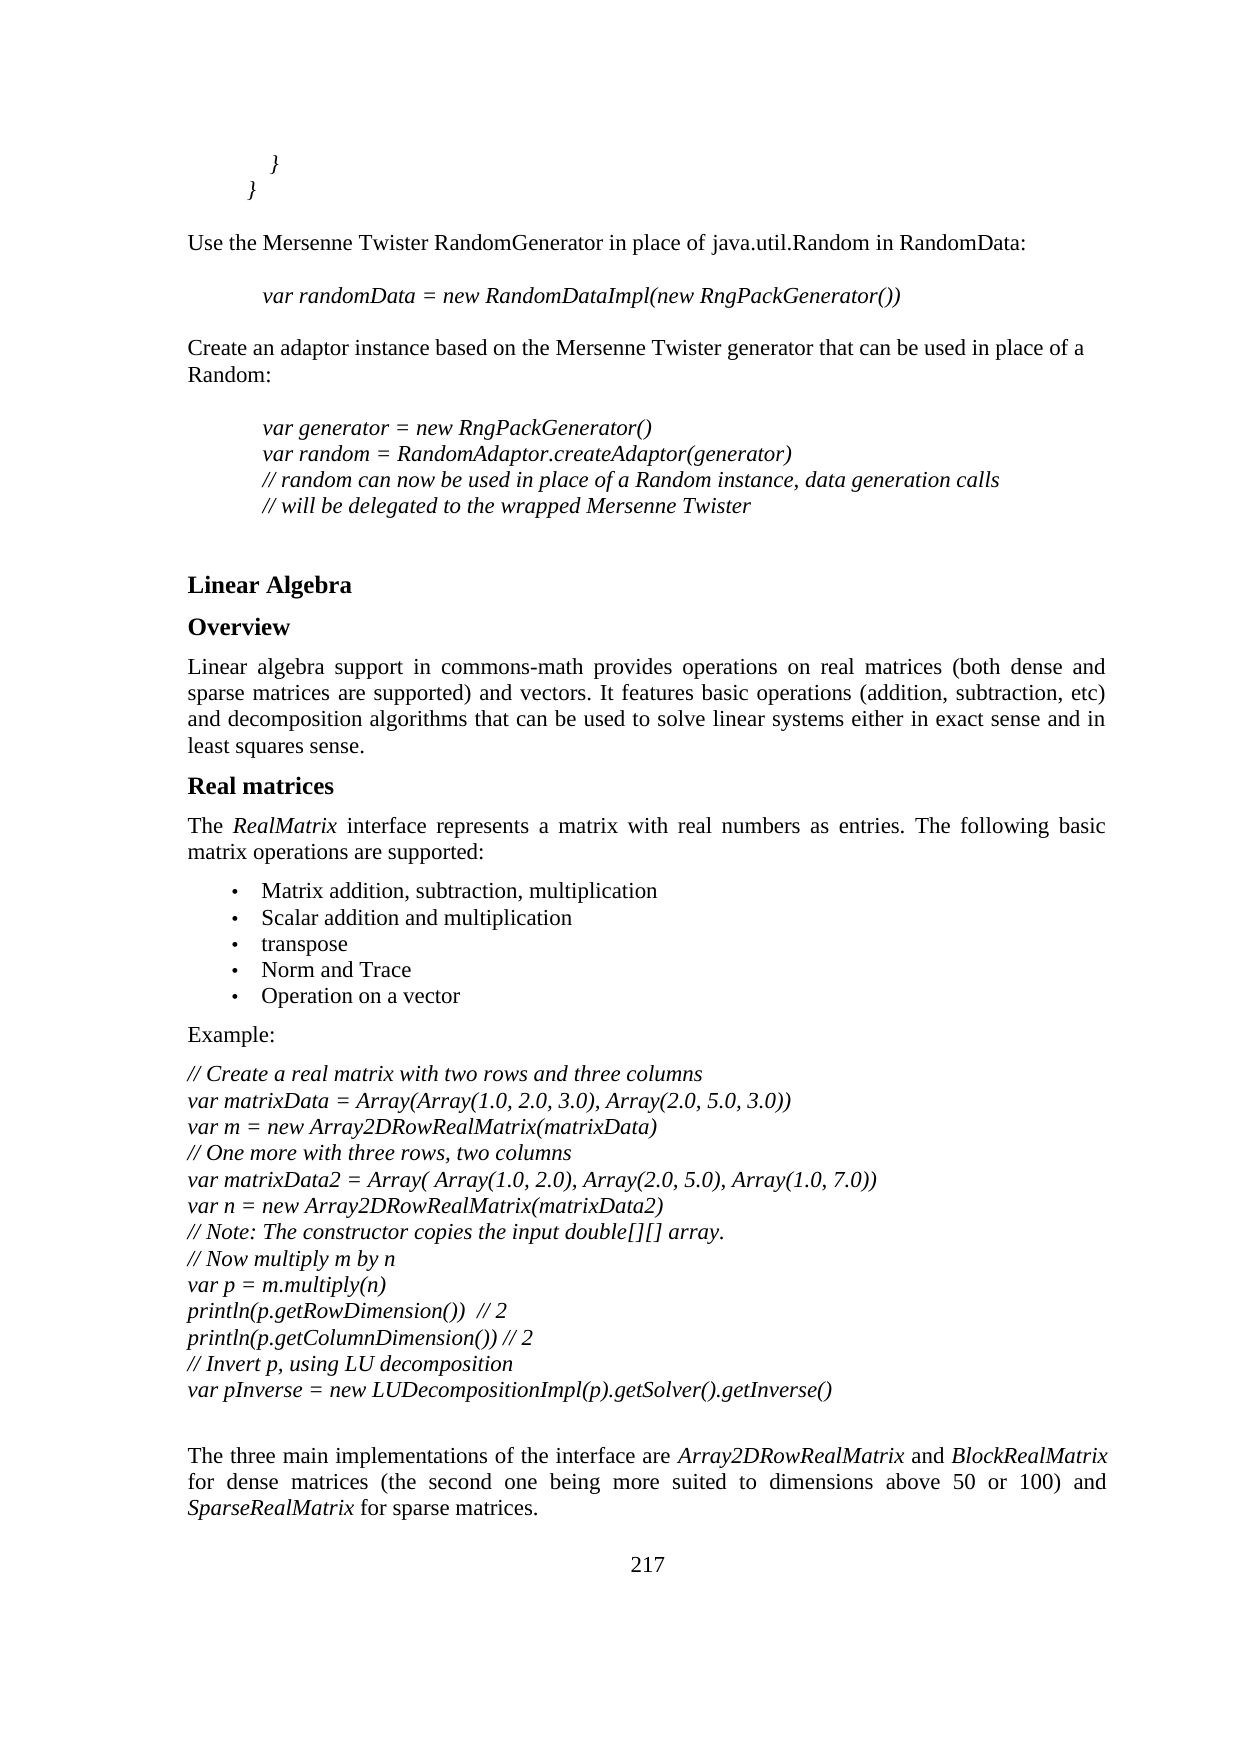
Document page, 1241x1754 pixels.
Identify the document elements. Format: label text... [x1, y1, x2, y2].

text Create an adaptor instance based on the Mersenne Twister generator that can be used in place of a Random: [187, 334, 1108, 387]
list Norm and Trace [232, 956, 1108, 983]
text Overview [187, 612, 1108, 640]
text var pInverse = new LUDecompositionImpl(p).getSolver().getInverse() [187, 1377, 1108, 1403]
text Use the Mersenne Twister RandomGenerator in place of java.util.Random in RandomData: [187, 229, 1108, 255]
text } [247, 176, 1108, 203]
text Real matrices [187, 771, 1108, 799]
text var n = new Array2DRowRealMatrix(matrixData2) [187, 1192, 1108, 1218]
text // Invert p, using LU decomposition [187, 1350, 1108, 1377]
text The three main implementations of the interface are Array2DRowRealMatrix and BlockRealMatrix for dense matrices (the second one being more suited to dimensions above 50 or 100) and SparseRealMatrix for sparse matrices. [187, 1442, 1108, 1521]
text The RealMatrix interface represents a matrix with real numbers as entries. The following basic matrix operations are supported: [187, 812, 1108, 865]
text var matrixData = Array(Array(1.0, 2.0, 3.0), Array(2.0, 5.0, 3.0)) [187, 1087, 1108, 1113]
text // Create a real matrix with two rows and three columns [187, 1060, 1108, 1087]
list Scalar addition and multiplication [232, 903, 1108, 930]
text var m = new Array2DRowRealMatrix(matrixData) [187, 1113, 1108, 1139]
text var generator = new RngPackGenerator() [187, 413, 1108, 440]
list Matrix addition, subtraction, multiplication [232, 877, 1108, 903]
subtitle Linear Algebra [187, 570, 1108, 599]
text // Now multiply m by n [187, 1245, 1108, 1271]
text var p = m.multiply(n) [187, 1271, 1108, 1297]
list transpose [232, 930, 1108, 956]
text // Note: The constructor copies the input double[][] array. [187, 1218, 1108, 1245]
text println(p.getRowDimension()) // 2 [187, 1297, 1108, 1324]
text Linear algebra support in commons-math provides operations on real matrices (both dense and sparse matrices are supported) and vectors. It features basic operations (addition, subtraction, etc) and decomposition algorithms that can be used to solve linear systems either in exact sense and in least squares sense. [187, 653, 1108, 758]
text // One more with three rows, two columns [187, 1139, 1108, 1166]
text var matrixData2 = Array( Array(1.0, 2.0), Array(2.0, 5.0), Array(1.0, 7.0)) [187, 1166, 1108, 1192]
text // will be delegated to the wrapped Mersenne Twister [187, 493, 1108, 519]
text // random can now be used in place of a Random instance, data generation calls [187, 466, 1108, 493]
text var randomData = new RandomDataImpl(new RngPackGenerator()) [187, 282, 1108, 308]
text } [247, 150, 1108, 176]
text var random = RandomAdaptor.createAdaptor(generator) [187, 440, 1108, 466]
list Operation on a vector [232, 983, 1108, 1009]
text Example: [187, 1021, 1108, 1048]
text println(p.getColumnDimension()) // 2 [187, 1324, 1108, 1350]
